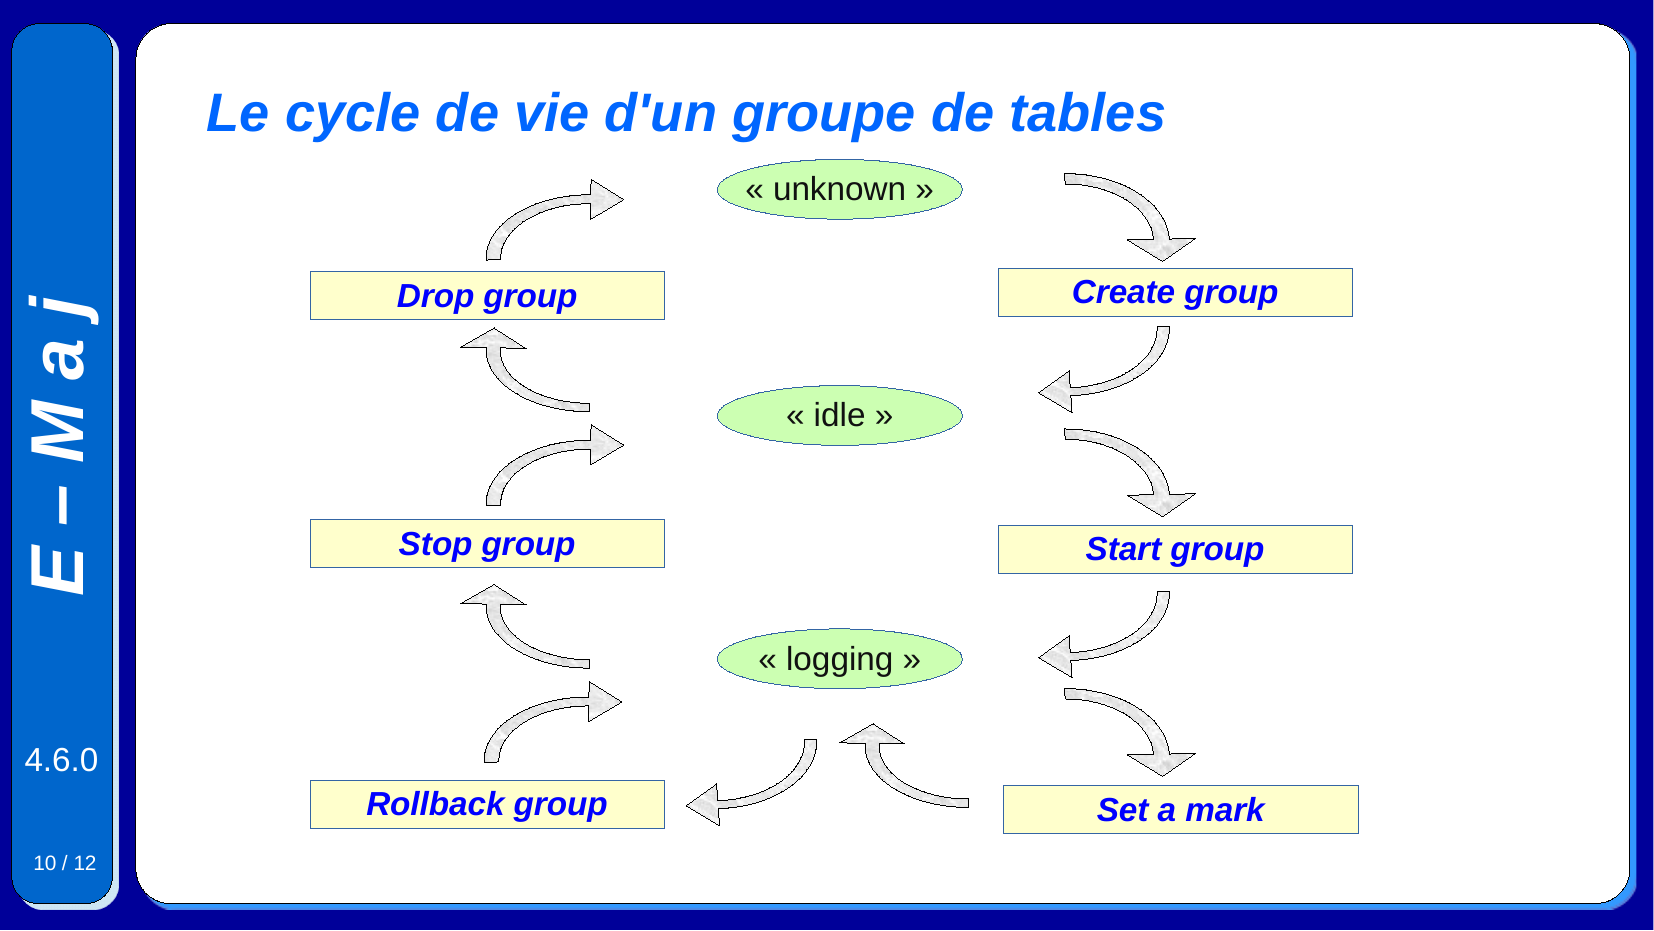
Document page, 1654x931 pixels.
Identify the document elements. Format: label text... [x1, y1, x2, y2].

text_box [1064, 688, 1196, 777]
text_box [1038, 591, 1170, 678]
text_box [486, 179, 624, 261]
text_box [686, 739, 817, 826]
text_box « logging » [717, 628, 963, 689]
text_box [1064, 173, 1196, 262]
text_box « idle » [717, 385, 963, 446]
text_box [460, 327, 590, 412]
text_box Rollback group [310, 780, 665, 829]
text_box [1064, 428, 1196, 517]
text_box Create group [998, 268, 1353, 317]
text_box Drop group [310, 271, 665, 320]
text_box « unknown » [717, 159, 963, 220]
text_box [839, 723, 969, 808]
text_box Start group [998, 525, 1353, 574]
text_box [484, 681, 622, 763]
text_box [1038, 326, 1170, 413]
text_box Stop group [310, 519, 665, 568]
text_box [486, 424, 624, 506]
text_box Set a mark [1003, 785, 1359, 834]
title Le cycle de vie d'un groupe de tables [206, 34, 1593, 191]
text_box [460, 584, 590, 669]
